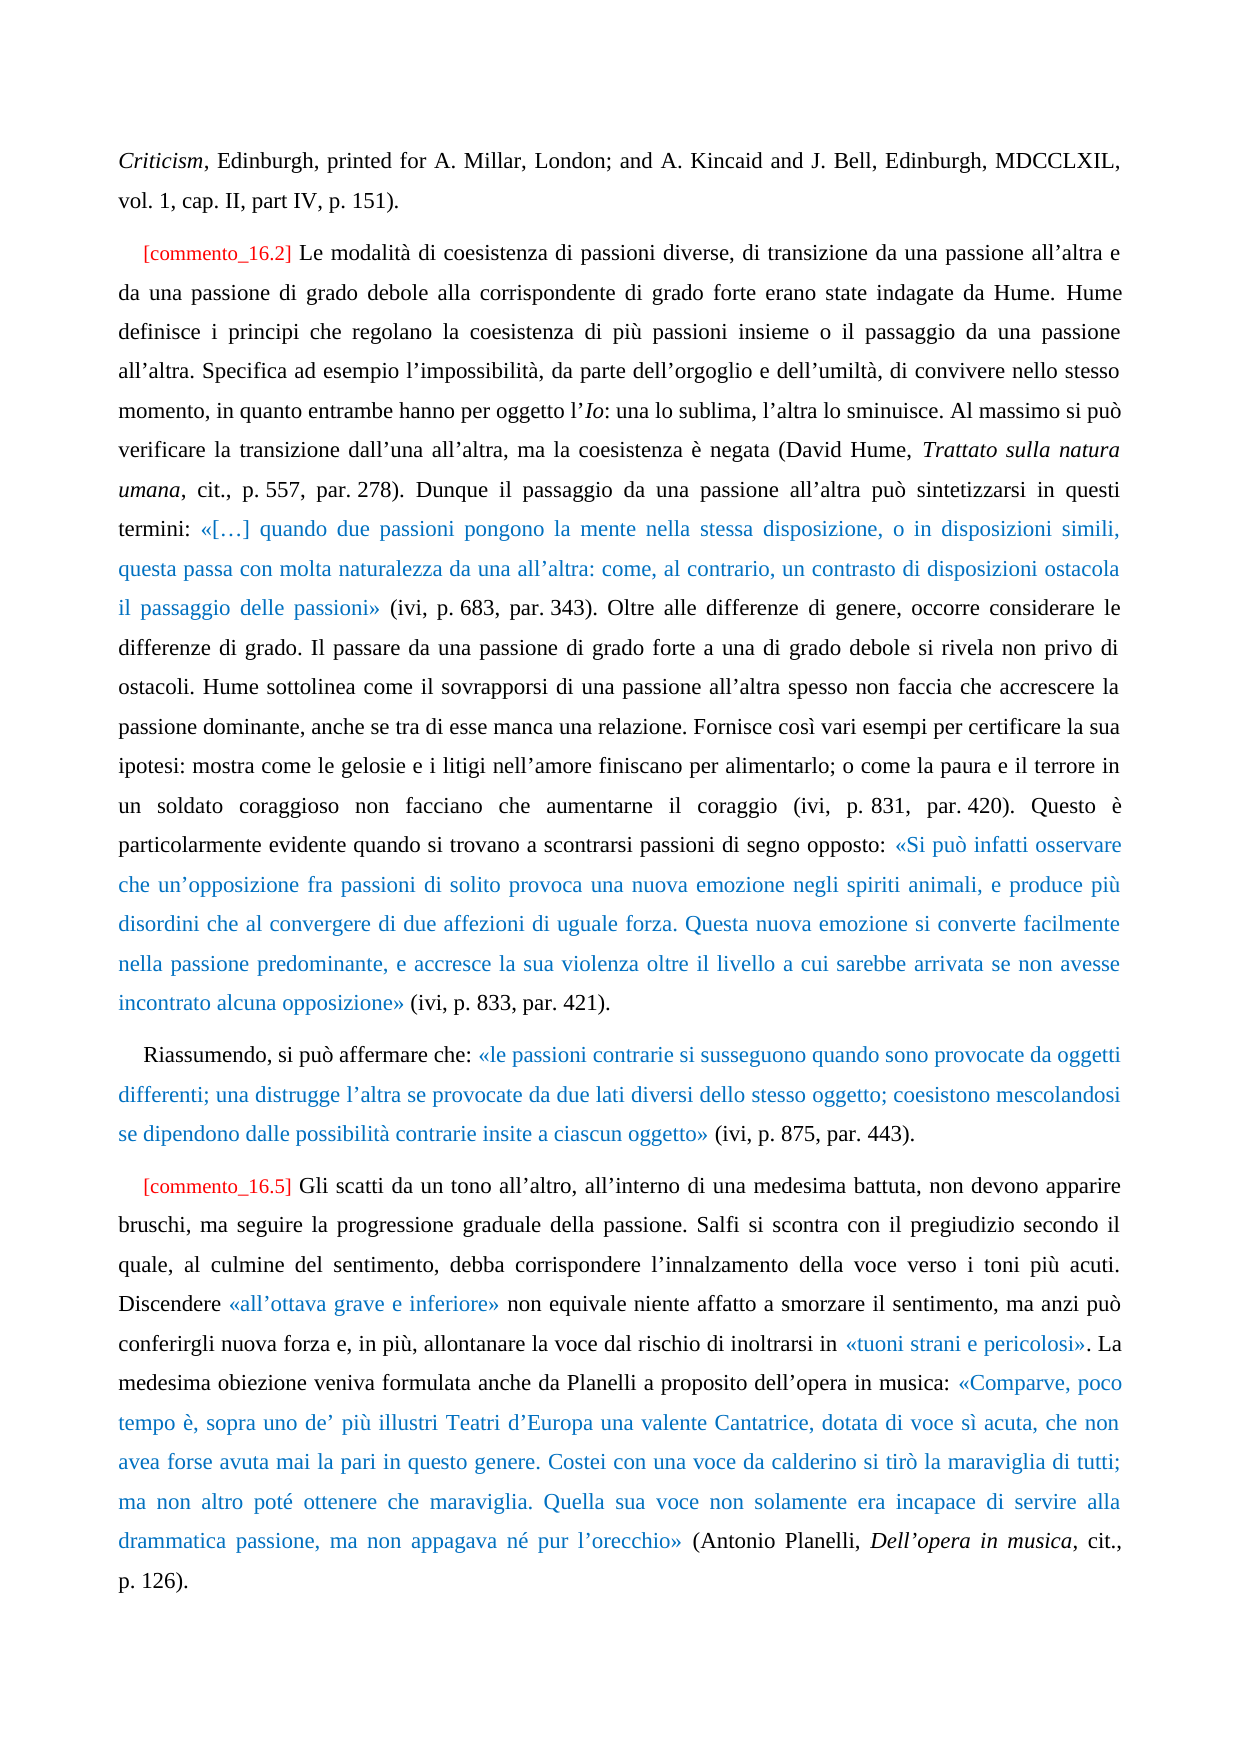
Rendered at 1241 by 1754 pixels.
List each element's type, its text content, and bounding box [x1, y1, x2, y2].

text [commento_16.2] Le modalità di coesistenza di passioni diverse, di transizione da una passione all’altra e da una passione di grado debole alla corrispondente di grado forte erano state indagate da Hume. Hume definisce i principi che regolano la coesistenza di più passioni insieme o il passaggio da una passione all’altra. Specifica ad esempio l’impossibilità, da parte dell’orgoglio e dell’umiltà, di convivere nello stesso momento, in quanto entrambe hanno per oggetto l’Io: una lo sublima, l’altra lo sminuisce. Al massimo si può verificare la transizione dall’una all’altra, ma la coesistenza è negata (David Hume, Trattato sulla natura umana, cit., p. 557, par. 278). Dunque il passaggio da una passione all’altra può sintetizzarsi in questi termini: «[…] quando due passioni pongono la mente nella stessa disposizione, o in disposizioni simili, questa passa con molta naturalezza da una all’altra: come, al contrario, un contrasto di disposizioni ostacola il passaggio delle passioni» (ivi, p. 683, par. 343). Oltre alle differenze di genere, occorre considerare le differenze di grado. Il passare da una passione di grado forte a una di grado debole si rivela non privo di ostacoli. Hume sottolinea come il sovrapporsi di una passione all’altra spesso non faccia che accrescere la passione dominante, anche se tra di esse manca una relazione. Fornisce così vari esempi per certificare la sua ipotesi: mostra come le gelosie e i litigi nell’amore finiscano per alimentarlo; o come la paura e il terrore in un soldato coraggioso non facciano che aumentarne il coraggio (ivi, p. 831, par. 420). Questo è particolarmente evidente quando si trovano a scontrarsi passioni di segno opposto: «Si può infatti osservare che un’opposizione fra passioni di solito provoca una nuova emozione negli spiriti animali, e produce più disordini che al convergere di due affezioni di uguale forza. Questa nuova emozione si converte facilmente nella passione predominante, e accresce la sua violenza oltre il livello a cui sarebbe arrivata se non avesse incontrato alcuna opposizione» (ivi, p. 833, par. 421). [118, 239, 1122, 1016]
text [commento_16.5] Gli scatti da un tono all’altro, all’interno di una medesima battuta, non devono apparire bruschi, ma seguire la progressione graduale della passione. Salfi si scontra con il pregiudizio secondo il quale, al culmine del sentimento, debba corrispondere l’innalzamento della voce verso i toni più acuti. Discendere «all’ottava grave e inferiore» non equivale niente affatto a smorzare il sentimento, ma anzi può conferirgli nuova forza e, in più, allontanare la voce dal rischio di inoltrarsi in «tuoni strani e pericolosi». La medesima obiezione veniva formulata anche da Planelli a proposito dell’opera in musica: «Comparve, poco tempo è, sopra uno de’ più illustri Teatri d’Europa una valente Cantatrice, dotata di voce sì acuta, che non avea forse avuta mai la pari in questo genere. Costei con una voce da calderino si tirò la maraviglia di tutti; ma non altro poté ottenere che maraviglia. Quella sua voce non solamente era incapace di servire alla drammatica passione, ma non appagava né pur l’orecchio» (Antonio Planelli, Dell’opera in musica, cit., p. 126). [118, 1172, 1122, 1593]
text Riassumendo, si può affermare che: «le passioni contrarie si susseguono quando sono provocate da oggetti differenti; una distrugge l’altra se provocate da due lati diversi dello stesso oggetto; coesistono mescolandosi se dipendono dalle possibilità contrarie insite a ciascun oggetto» (ivi, p. 875, par. 443). [118, 1041, 1122, 1146]
text Criticism, Edinburgh, printed for A. Millar, London; and A. Kincaid and J. Bell, Edinburgh, MDCCLXIL, vol. 1, cap. II, part IV, p. 151). [118, 148, 1122, 213]
